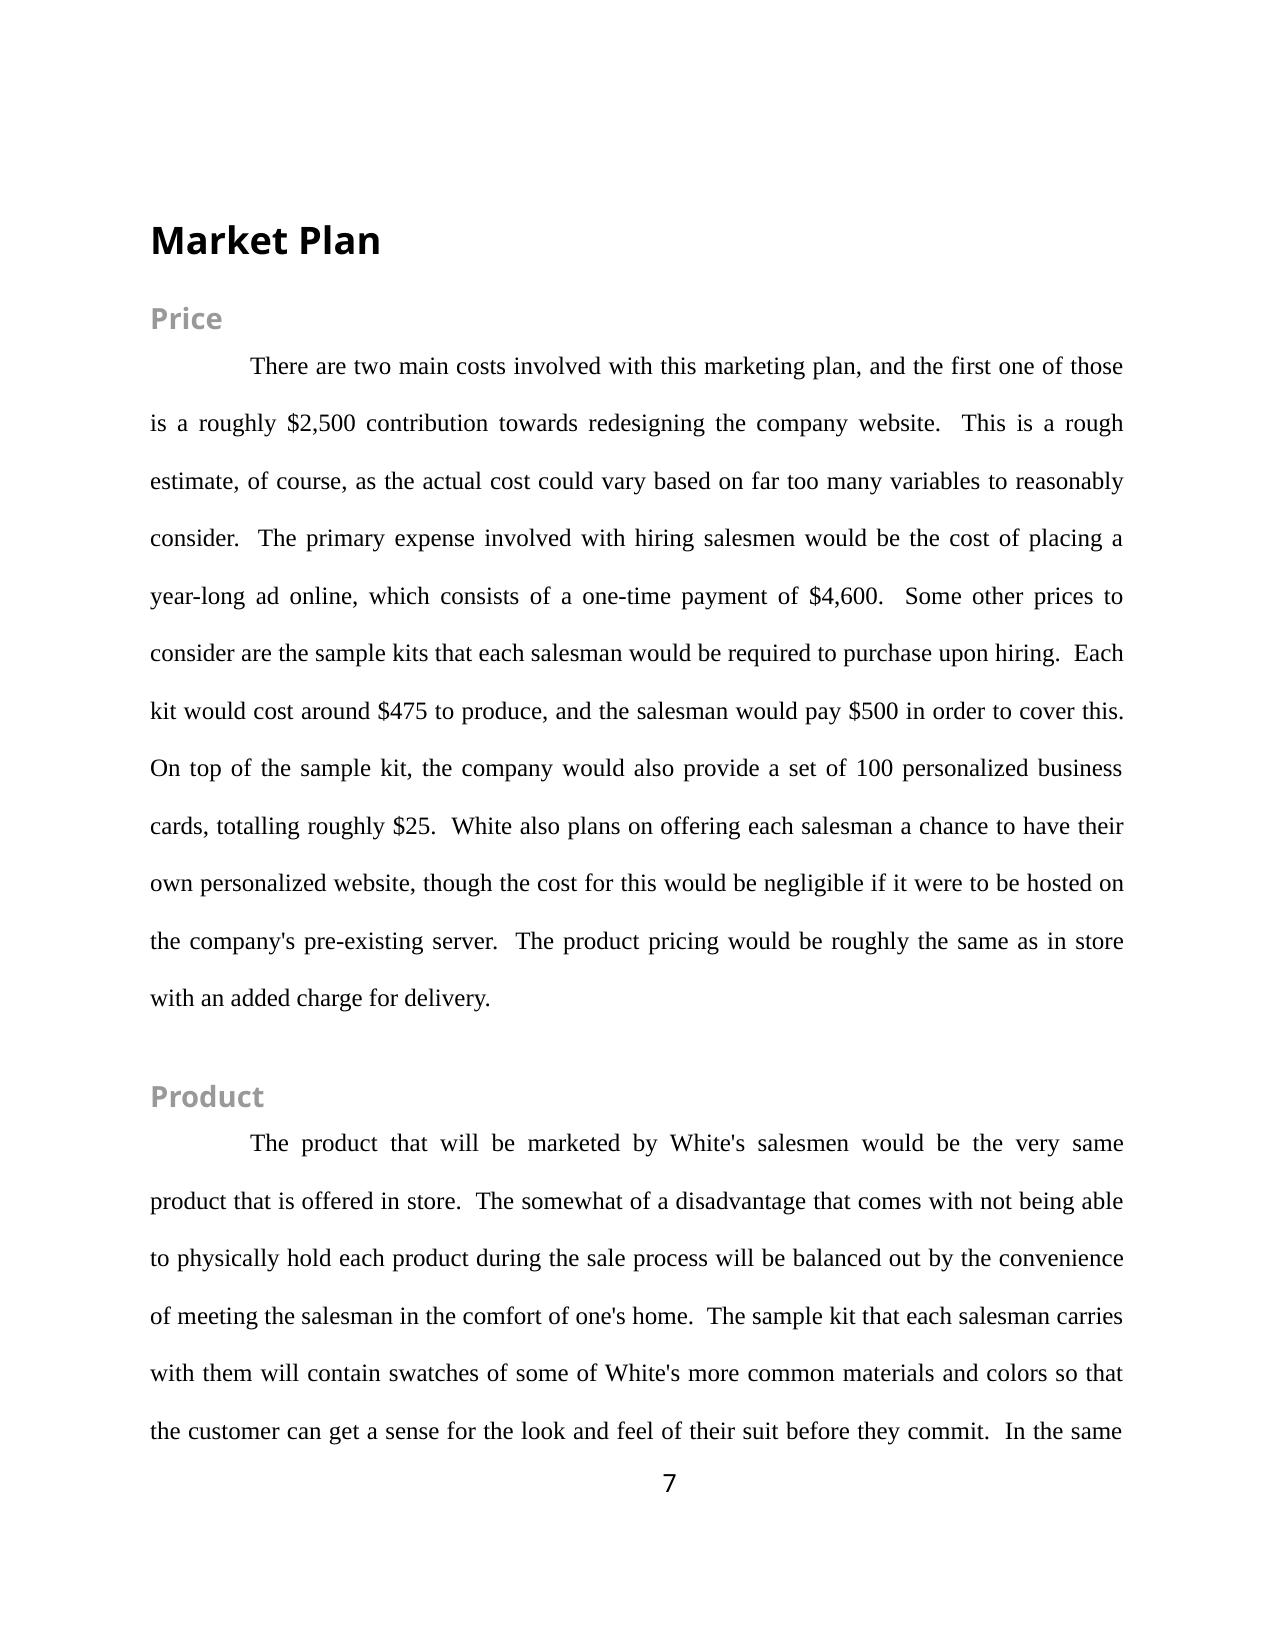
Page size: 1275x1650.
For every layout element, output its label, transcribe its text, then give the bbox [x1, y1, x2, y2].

subtitle Market Plan [150, 213, 1125, 265]
text The product that will be marketed by White's salesmen would be the very same product that is offered in store. The somewhat of a disadvantage that comes with not being able to physically hold each product during the sale process will be balanced out by the convenience of meeting the salesman in the comfort of one's home. The sample kit that each salesman carries with them will contain swatches of some of White's more common materials and colors so that the customer can get a sense for the look and feel of their suit before they commit. In the same [150, 1128, 1125, 1444]
subtitle Product [150, 1076, 1125, 1116]
subtitle Price [150, 298, 1125, 338]
text There are two main costs involved with this marketing plan, and the first one of those is a roughly $2,500 contribution towards redesigning the company website. This is a rough estimate, of course, as the actual cost could vary based on far too many variables to reasonably consider. The primary expense involved with hiring salesmen would be the cost of placing a year-long ad online, which consists of a one-time payment of $4,600. Some other prices to consider are the sample kits that each salesman would be required to purchase upon hiring. Each kit would cost around $475 to produce, and the salesman would pay $500 in order to cover this. On top of the sample kit, the company would also provide a set of 100 personalized business cards, totalling roughly $25. White also plans on offering each salesman a chance to have their own personalized website, though the cost for this would be negligible if it were to be hosted on the company's pre-existing server. The product pricing would be roughly the same as in store with an added charge for delivery. [150, 351, 1125, 1012]
